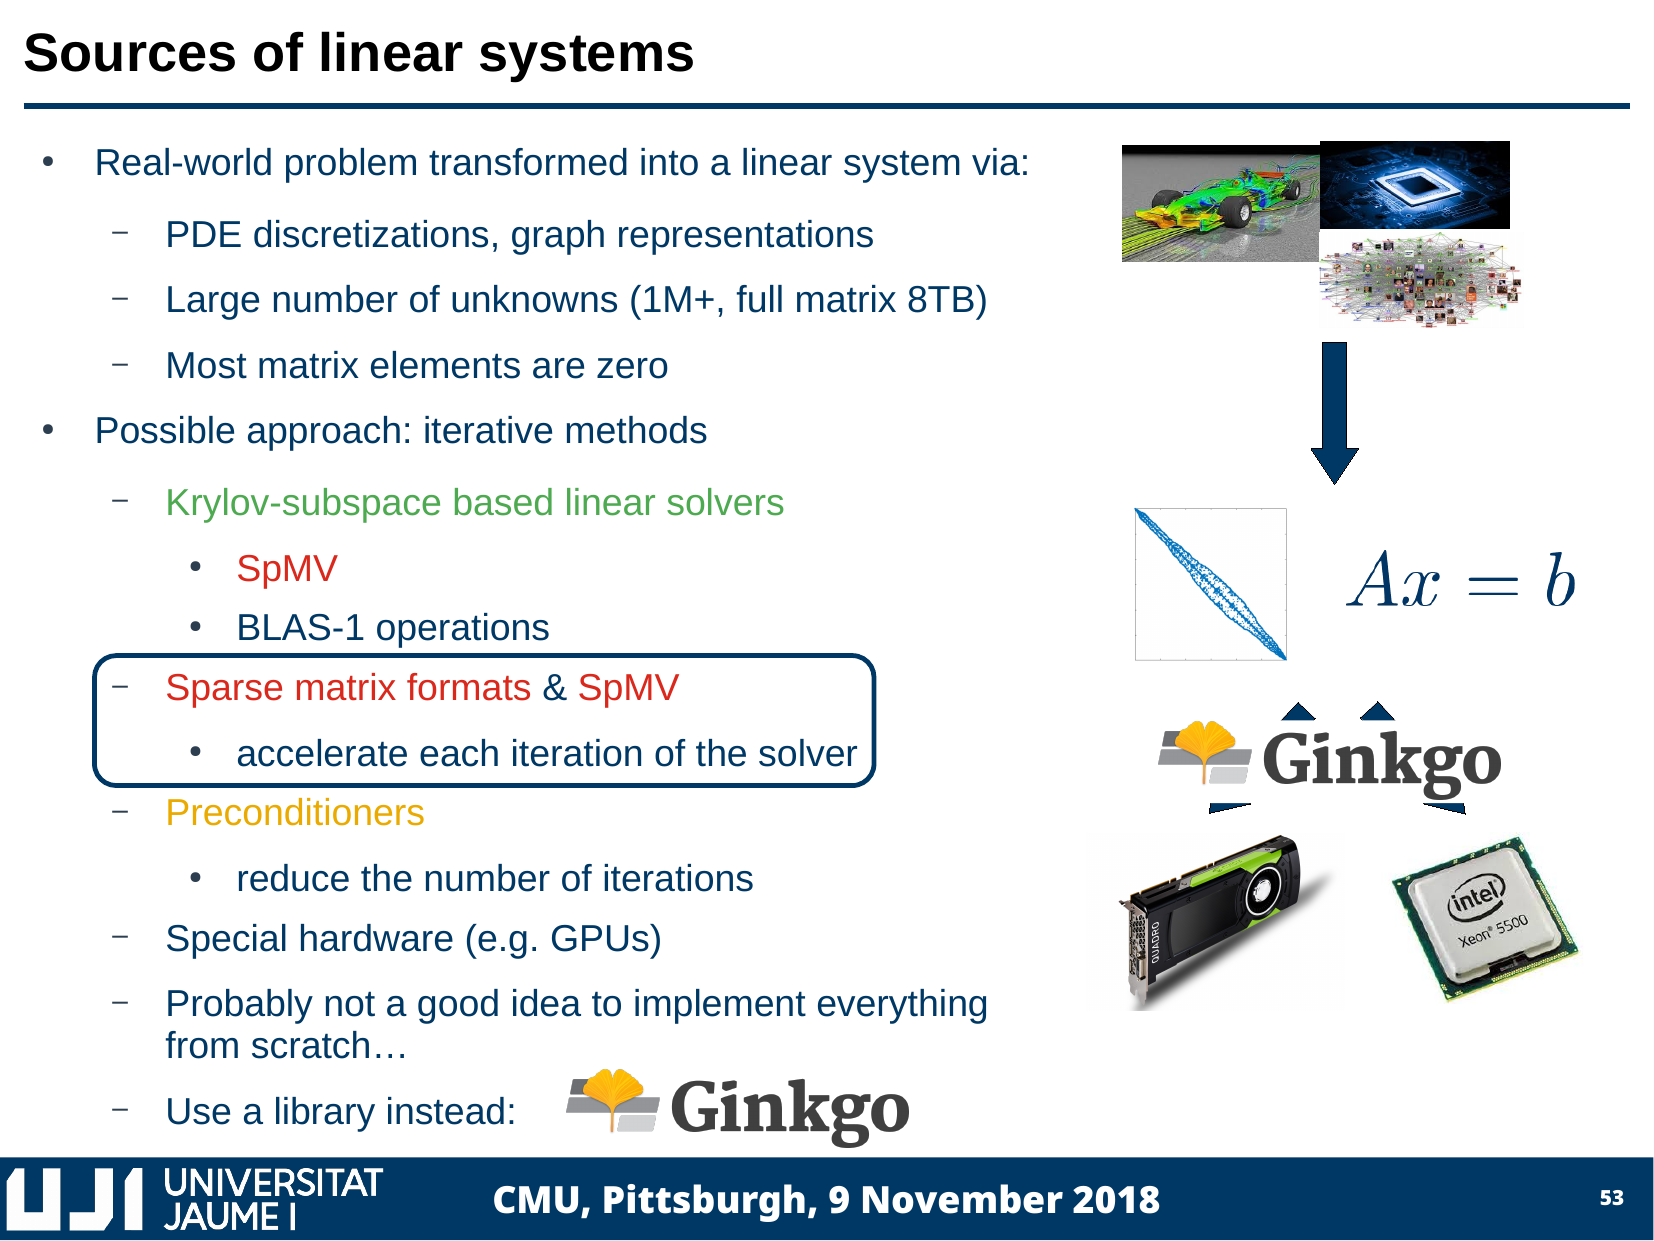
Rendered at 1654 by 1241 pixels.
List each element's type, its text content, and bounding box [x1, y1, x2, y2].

text_box [1145, 720, 1536, 815]
picture [1122, 141, 1524, 328]
title Sources of linear systems [23, 0, 1630, 107]
picture [1381, 832, 1588, 1004]
text_box [1311, 342, 1359, 485]
text_box [1281, 702, 1316, 720]
picture [1158, 720, 1501, 800]
text_box [1360, 701, 1395, 720]
picture [1086, 833, 1345, 1011]
picture [566, 1068, 909, 1148]
picture [1346, 550, 1575, 606]
picture [0, 1158, 390, 1241]
picture [1134, 507, 1288, 662]
list Real-world problem transformed into a linear system via: PDE discretizations, graph representations Large number of unknowns (1M+, full matrix 8TB) Most matrix elements are zero Possible approach: iterative methods Krylov-subspace based linear solvers SpMV BLAS-1 operations Sparse matrix formats & SpMV accelerate each iteration of the solver Preconditioners reduce the number of iterations Special hardware (e.g. GPUs) Probably not a good idea to implement everything from scratch… Use a library instead: [23, 141, 1040, 1158]
